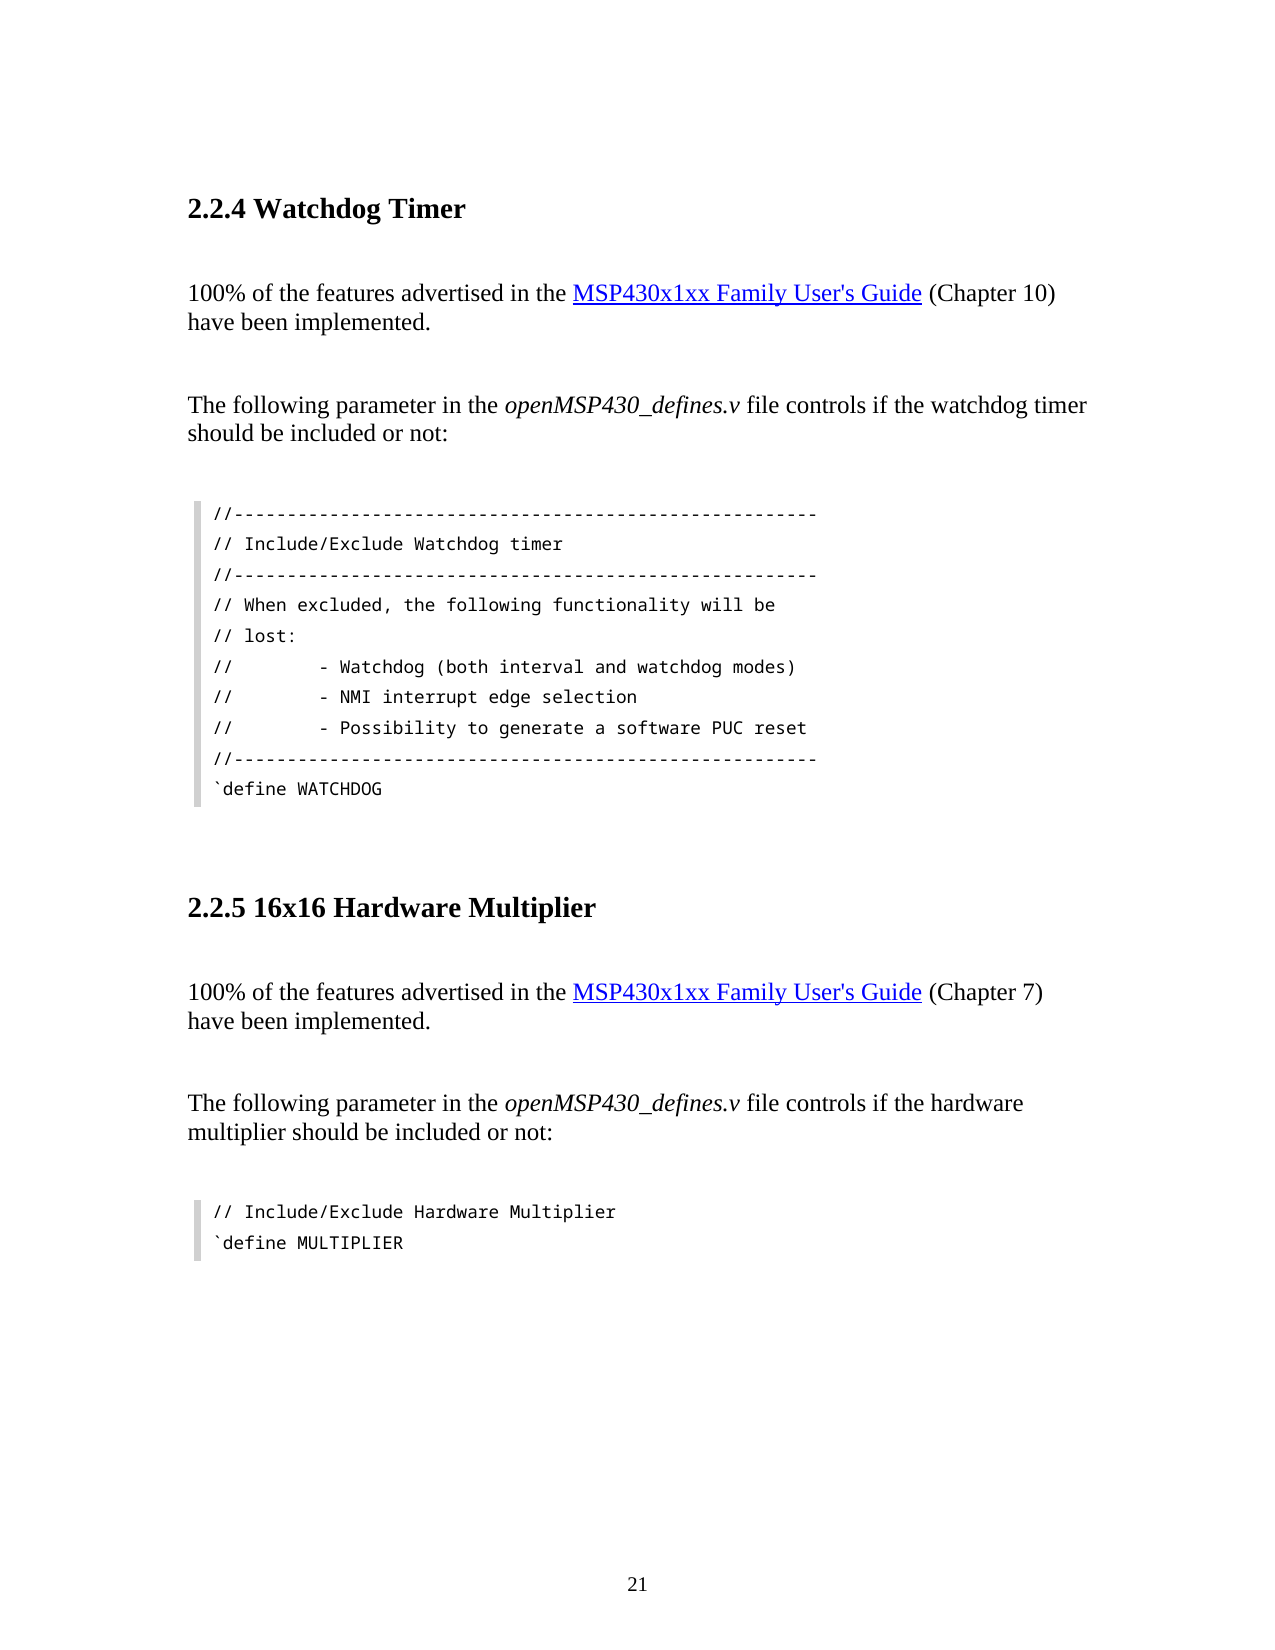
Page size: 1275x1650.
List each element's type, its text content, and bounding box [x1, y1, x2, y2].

table_header [201, 501, 212, 807]
table_header [187, 501, 194, 807]
text 100% of the features advertised in the MSP430x1xx Family User's Guide (Chapter 7) have been implemented. [187, 977, 1088, 1034]
table_header [201, 1200, 212, 1261]
table_header [194, 501, 201, 807]
table_header //------------------------------------------------------- // Include/Exclude Watchdog timer //------------------------------------------------------- // When excluded, the following functionality will be // lost: // - Watchdog (both interval and watchdog modes) // - NMI interrupt edge selection // - Possibility to generate a software PUC reset //------------------------------------------------------- `define WATCHDOG [212, 501, 1275, 807]
table_header // Include/Exclude Hardware Multiplier `define MULTIPLIER [212, 1200, 1275, 1261]
text The following parameter in the openMSP430_defines.v file controls if the watchdog timer should be included or not: [187, 390, 1088, 447]
table_header [187, 1200, 194, 1261]
text 2.2.4 Watchdog Timer [187, 191, 1088, 225]
table_header [194, 1200, 201, 1261]
text 100% of the features advertised in the MSP430x1xx Family User's Guide (Chapter 10) have been implemented. [187, 278, 1088, 336]
text The following parameter in the openMSP430_defines.v file controls if the hardware multiplier should be included or not: [187, 1088, 1088, 1146]
text 2.2.5 16x16 Hardware Multiplier [187, 890, 1088, 923]
